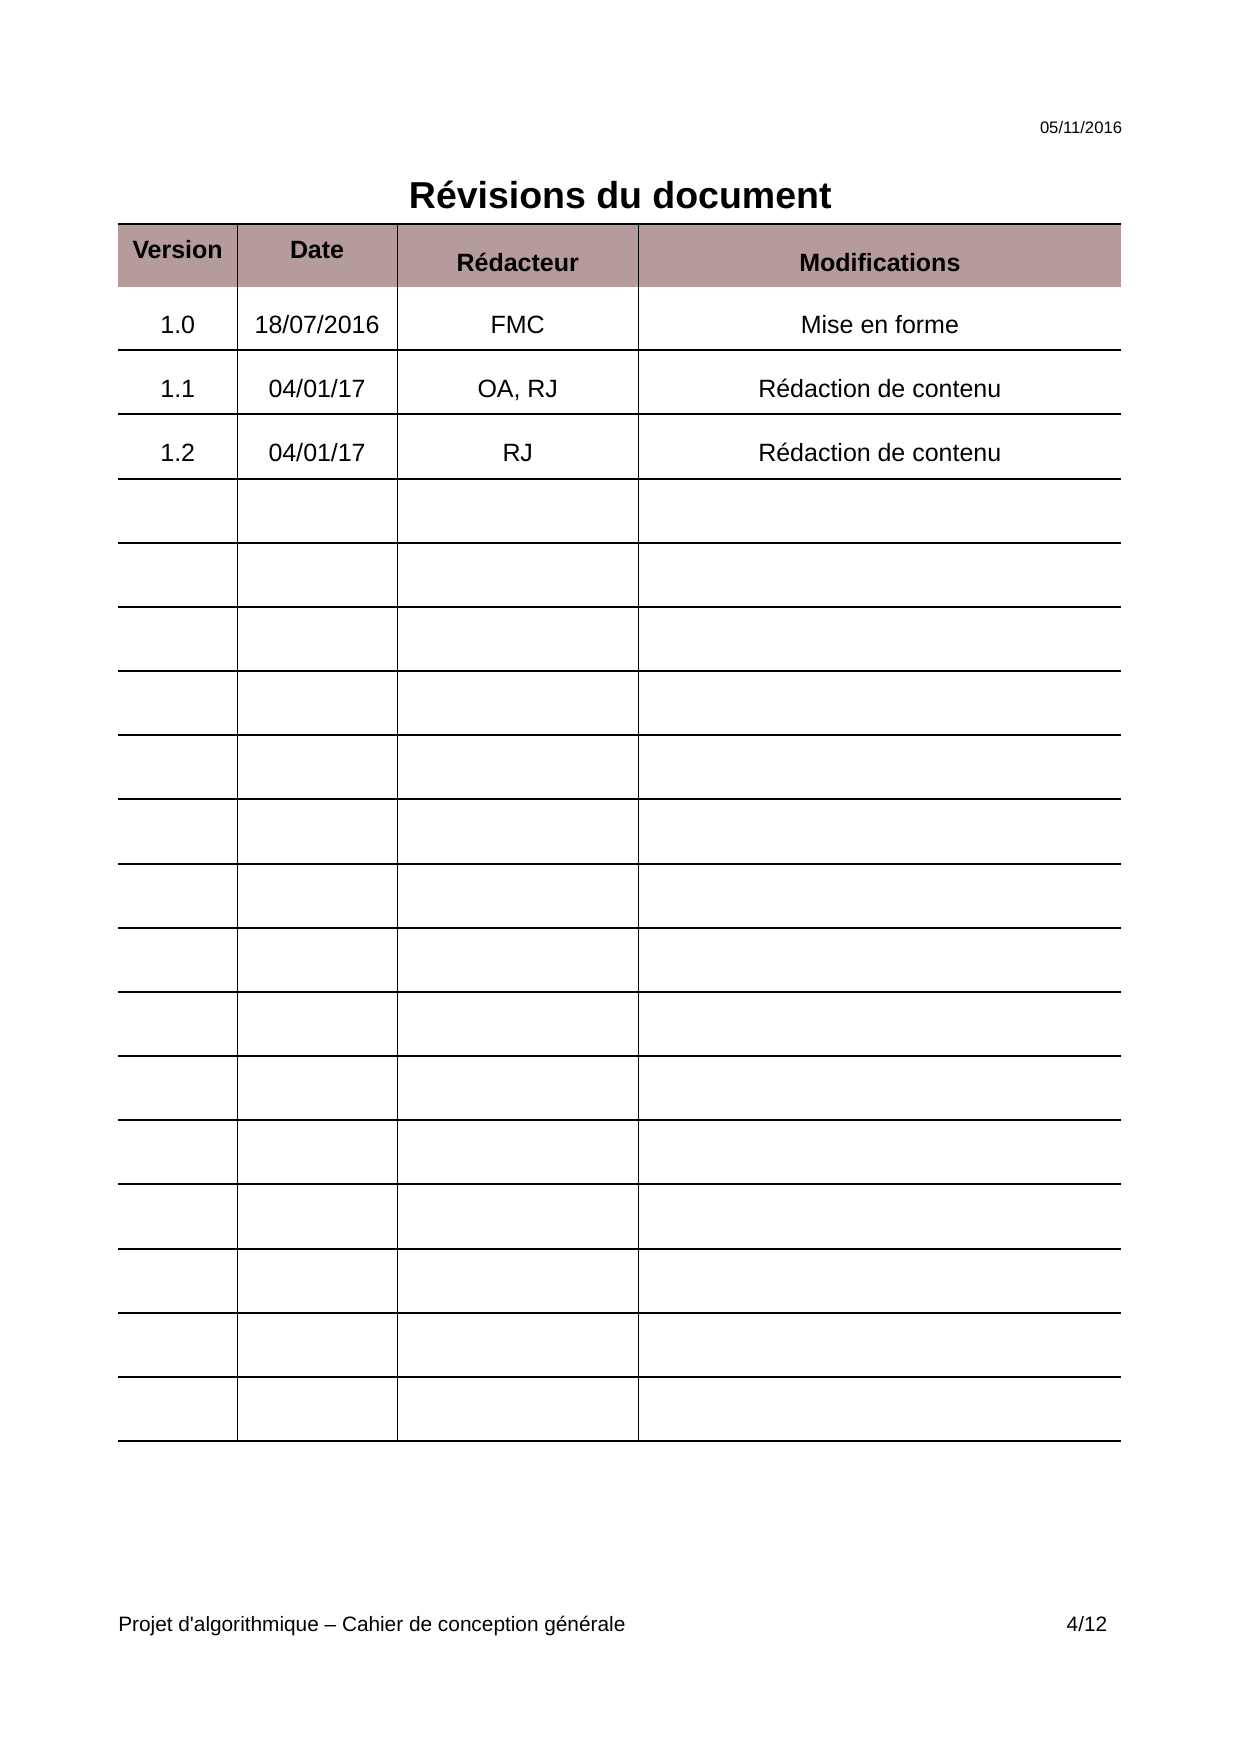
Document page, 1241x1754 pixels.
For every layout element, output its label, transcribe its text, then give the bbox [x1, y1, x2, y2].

table_cell Rédaction de contenu [639, 351, 1121, 413]
table_header Version [118, 225, 237, 287]
table_cell [118, 993, 237, 1055]
table_cell [238, 1185, 397, 1247]
table_cell [118, 1314, 237, 1376]
table_cell [238, 736, 397, 798]
table_cell Rédaction de contenu [639, 415, 1121, 477]
table_cell [398, 800, 638, 862]
table_cell [639, 993, 1121, 1055]
table_cell [238, 929, 397, 991]
table_cell [398, 993, 638, 1055]
table_cell [118, 929, 237, 991]
table_cell [118, 1057, 237, 1119]
table_cell [398, 1185, 638, 1247]
table_cell [639, 800, 1121, 862]
table_cell [398, 672, 638, 734]
table_cell [238, 865, 397, 927]
table_cell [639, 1378, 1121, 1440]
table_cell [118, 1250, 237, 1312]
table_cell [118, 736, 237, 798]
table_cell [238, 544, 397, 606]
table_cell [398, 865, 638, 927]
table_cell [398, 929, 638, 991]
table_cell [118, 800, 237, 862]
table_cell [639, 1185, 1121, 1247]
table_cell [118, 672, 237, 734]
table_cell [639, 480, 1121, 542]
table_cell [639, 1057, 1121, 1119]
table_cell [398, 1250, 638, 1312]
table_cell [639, 1314, 1121, 1376]
table_cell [118, 480, 237, 542]
table_cell 1.0 [118, 287, 237, 349]
table_cell [398, 736, 638, 798]
table_cell [398, 1121, 638, 1183]
table_cell 1.1 [118, 351, 237, 413]
table_cell [238, 1378, 397, 1440]
table_cell 04/01/17 [238, 415, 397, 477]
table_cell [639, 736, 1121, 798]
table_cell [238, 1057, 397, 1119]
table_cell [639, 865, 1121, 927]
table_cell 18/07/2016 [238, 287, 397, 349]
table_cell RJ [398, 415, 638, 477]
table_header Rédacteur [398, 225, 638, 287]
table_cell [398, 1378, 638, 1440]
table_cell [639, 1121, 1121, 1183]
table_cell FMC [398, 287, 638, 349]
table_cell [238, 800, 397, 862]
table_cell [238, 993, 397, 1055]
table_cell Mise en forme [639, 287, 1121, 349]
table_cell 04/01/17 [238, 351, 397, 413]
table_cell [238, 1250, 397, 1312]
table_cell [398, 1314, 638, 1376]
table_cell [398, 1057, 638, 1119]
table_cell [238, 608, 397, 670]
table_header Modifications [639, 225, 1121, 287]
table_cell [118, 1185, 237, 1247]
table_header Date [238, 225, 397, 287]
table_cell [639, 672, 1121, 734]
table_cell [398, 544, 638, 606]
table_cell [639, 608, 1121, 670]
table_cell [118, 608, 237, 670]
table_cell OA, RJ [398, 351, 638, 413]
table_cell [639, 1250, 1121, 1312]
table_cell [639, 544, 1121, 606]
table_cell [118, 865, 237, 927]
table_cell [238, 1121, 397, 1183]
text Révisions du document [118, 173, 1122, 216]
table_cell [238, 1314, 397, 1376]
table_cell [238, 672, 397, 734]
table_cell 1.2 [118, 415, 237, 477]
table_cell [118, 1378, 237, 1440]
table_cell [118, 1121, 237, 1183]
table_cell [118, 544, 237, 606]
table_cell [238, 480, 397, 542]
table_cell [398, 608, 638, 670]
table_cell [398, 480, 638, 542]
table_cell [639, 929, 1121, 991]
